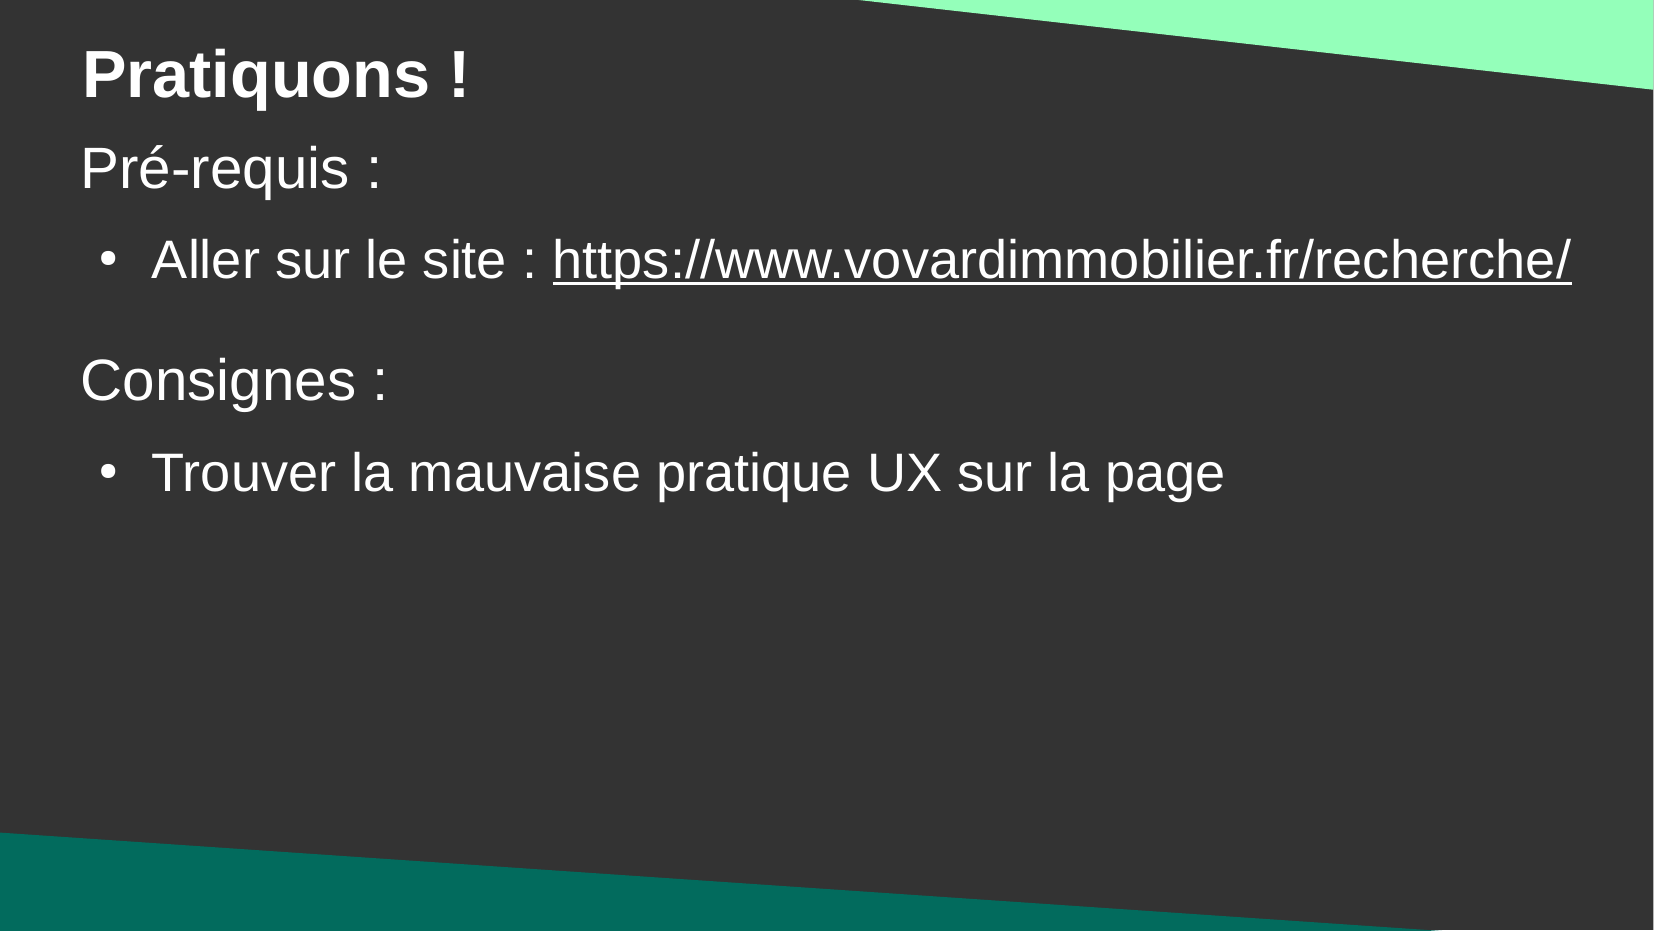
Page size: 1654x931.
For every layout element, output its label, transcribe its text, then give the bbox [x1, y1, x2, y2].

list Consignes : Trouver la mauvaise pratique UX sur la page [80, 348, 1620, 508]
title Pratiquons ! [82, 37, 1571, 114]
list Pré-requis : Aller sur le site : https://www.vovardimmobilier.fr/recherche/ [80, 135, 1620, 296]
text_box [858, 0, 1654, 90]
